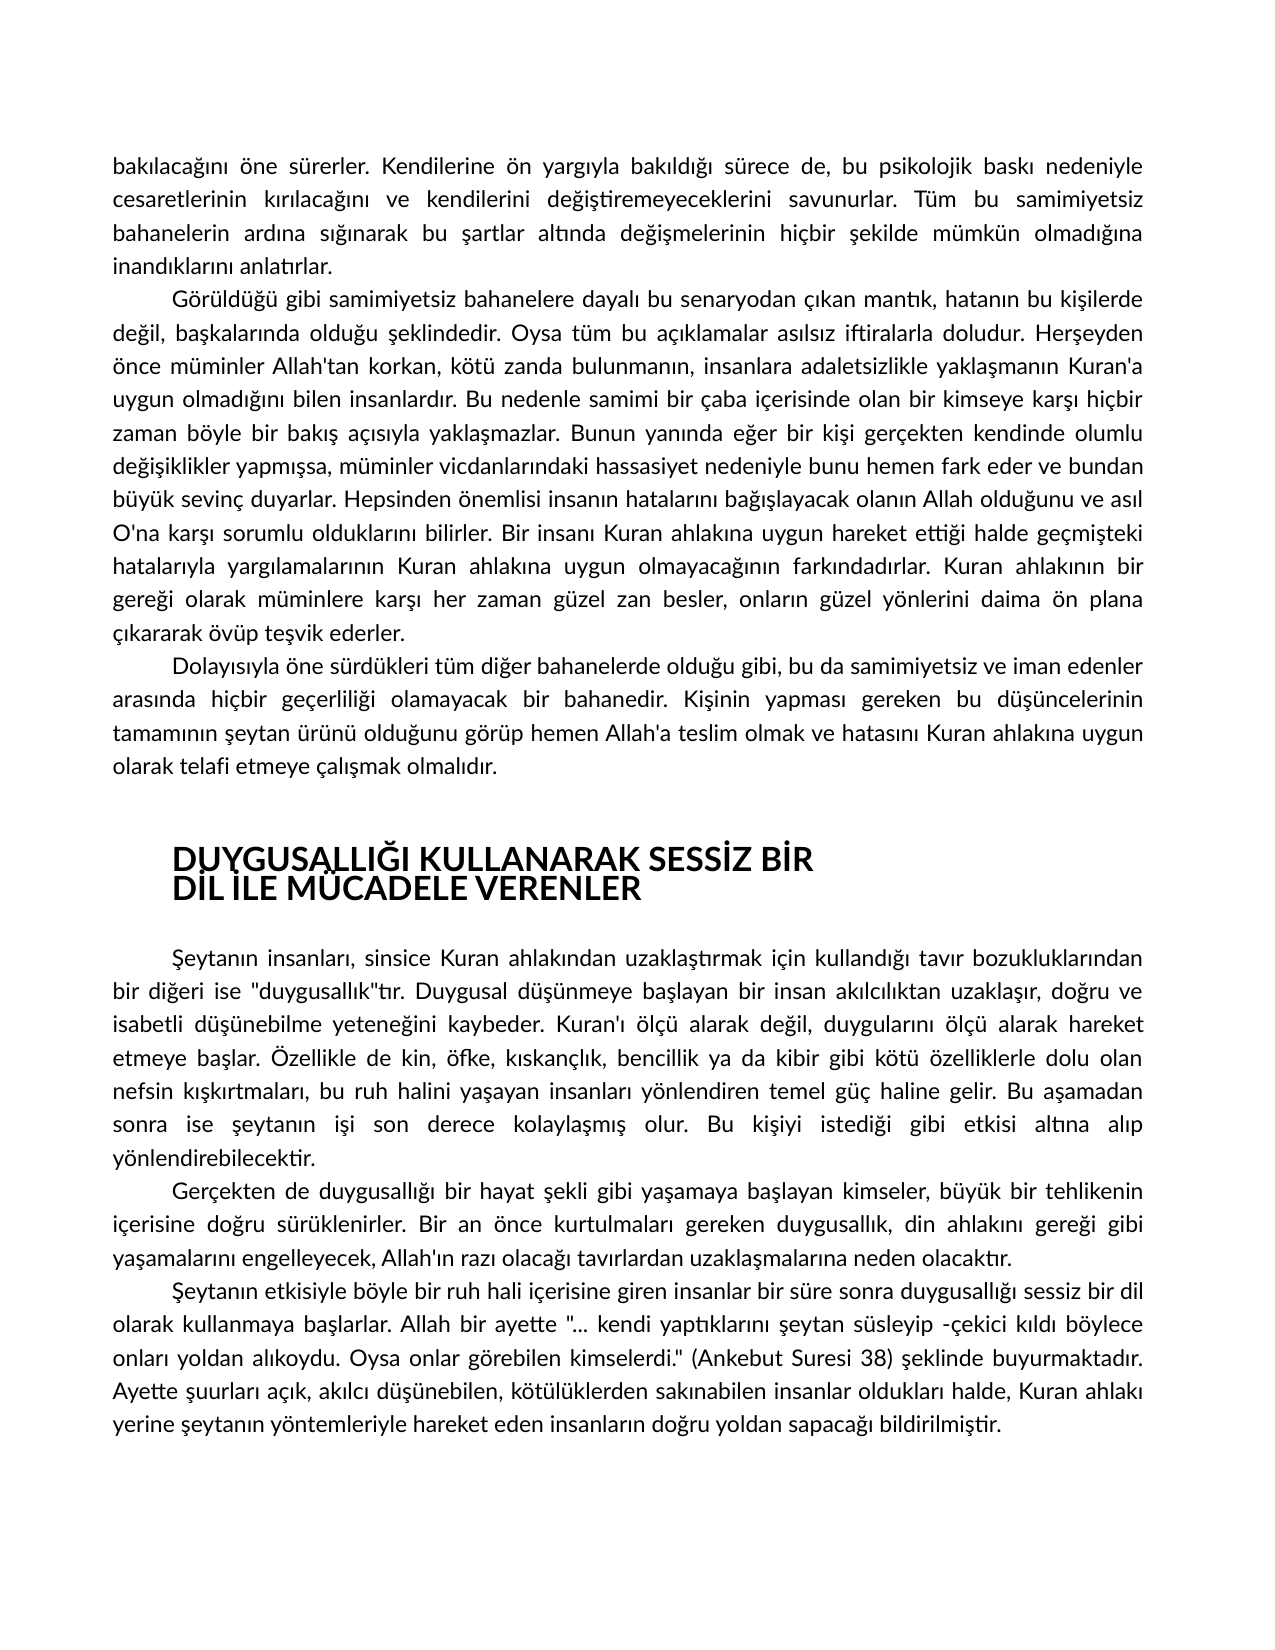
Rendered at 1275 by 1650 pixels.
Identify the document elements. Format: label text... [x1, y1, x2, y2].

text Dolayısıyla öne sürdükleri tüm diğer bahanelerde olduğu gibi, bu da samimiyetsiz ve iman edenler arasında hiçbir geçerliliği olamayacak bir bahanedir. Kişinin yapması gereken bu düşüncelerinin tamamının şeytan ürünü olduğunu görüp hemen Allah'a teslim olmak ve hatasını Kuran ahlakına uygun olarak telafi etmeye çalışmak olmalıdır. [112, 648, 1145, 781]
text Gerçekten de duygusallığı bir hayat şekli gibi yaşamaya başlayan kimseler, büyük bir tehlikenin içerisine doğru sürüklenirler. Bir an önce kurtulmaları gereken duygusallık, din ahlakını gereği gibi yaşamalarını engelleyecek, Allah'ın razı olacağı tavırlardan uzaklaşmalarına neden olacaktır. [112, 1173, 1145, 1273]
text Görüldüğü gibi samimiyetsiz bahanelere dayalı bu senaryodan çıkan mantık, hatanın bu kişilerde değil, başkalarında olduğu şeklindedir. Oysa tüm bu açıklamalar asılsız iftiralarla doludur. Herşeyden önce müminler Allah'tan korkan, kötü zanda bulunmanın, insanlara adaletsizlikle yaklaşmanın Kuran'a uygun olmadığını bilen insanlardır. Bu nedenle samimi bir çaba içerisinde olan bir kimseye karşı hiçbir zaman böyle bir bakış açısıyla yaklaşmazlar. Bunun yanında eğer bir kişi gerçekten kendinde olumlu değişiklikler yapmışsa, müminler vicdanlarındaki hassasiyet nedeniyle bunu hemen fark eder ve bundan büyük sevinç duyarlar. Hepsinden önemlisi insanın hatalarını bağışlayacak olanın Allah olduğunu ve asıl O'na karşı sorumlu olduklarını bilirler. Bir insanı Kuran ahlakına uygun hareket ettiği halde geçmişteki hatalarıyla yargılamalarının Kuran ahlakına uygun olmayacağının farkındadırlar. Kuran ahlakının bir gereği olarak müminlere karşı her zaman güzel zan besler, onların güzel yönlerini daima ön plana çıkararak övüp teşvik ederler. [112, 281, 1145, 648]
text DUYGUSALLIĞI KULLANARAK SESSİZ BİR [112, 848, 1145, 877]
text Şeytanın insanları, sinsice Kuran ahlakından uzaklaştırmak için kullandığı tavır bozukluklarından bir diğeri ise "duygusallık"tır. Duygusal düşünmeye başlayan bir insan akılcılıktan uzaklaşır, doğru ve isabetli düşünebilme yeteneğini kaybeder. Kuran'ı ölçü alarak değil, duygularını ölçü alarak hareket etmeye başlar. Özellikle de kin, öfke, kıskançlık, bencillik ya da kibir gibi kötü özelliklerle dolu olan nefsin kışkırtmaları, bu ruh halini yaşayan insanları yönlendiren temel güç haline gelir. Bu aşamadan sonra ise şeytanın işi son derece kolaylaşmış olur. Bu kişiyi istediği gibi etkisi altına alıp yönlendirebilecektir. [112, 939, 1145, 1173]
text DİL İLE MÜCADELE VERENLER [112, 877, 1145, 906]
text bakılacağını öne sürerler. Kendilerine ön yargıyla bakıldığı sürece de, bu psikolojik baskı nedeniyle cesaretlerinin kırılacağını ve kendilerini değiştiremeyeceklerini savunurlar. Tüm bu samimiyetsiz bahanelerin ardına sığınarak bu şartlar altında değişmelerinin hiçbir şekilde mümkün olmadığına inandıklarını anlatırlar. [112, 148, 1145, 281]
text Şeytanın etkisiyle böyle bir ruh hali içerisine giren insanlar bir süre sonra duygusallığı sessiz bir dil olarak kullanmaya başlarlar. Allah bir ayette "... kendi yaptıklarını şeytan süsleyip -çekici kıldı böylece onları yoldan alıkoydu. Oysa onlar görebilen kimselerdi." (Ankebut Suresi 38) şeklinde buyurmaktadır. Ayette şuurları açık, akılcı düşünebilen, kötülüklerden sakınabilen insanlar oldukları halde, Kuran ahlakı yerine şeytanın yöntemleriyle hareket eden insanların doğru yoldan sapacağı bildirilmiştir. [112, 1273, 1145, 1439]
